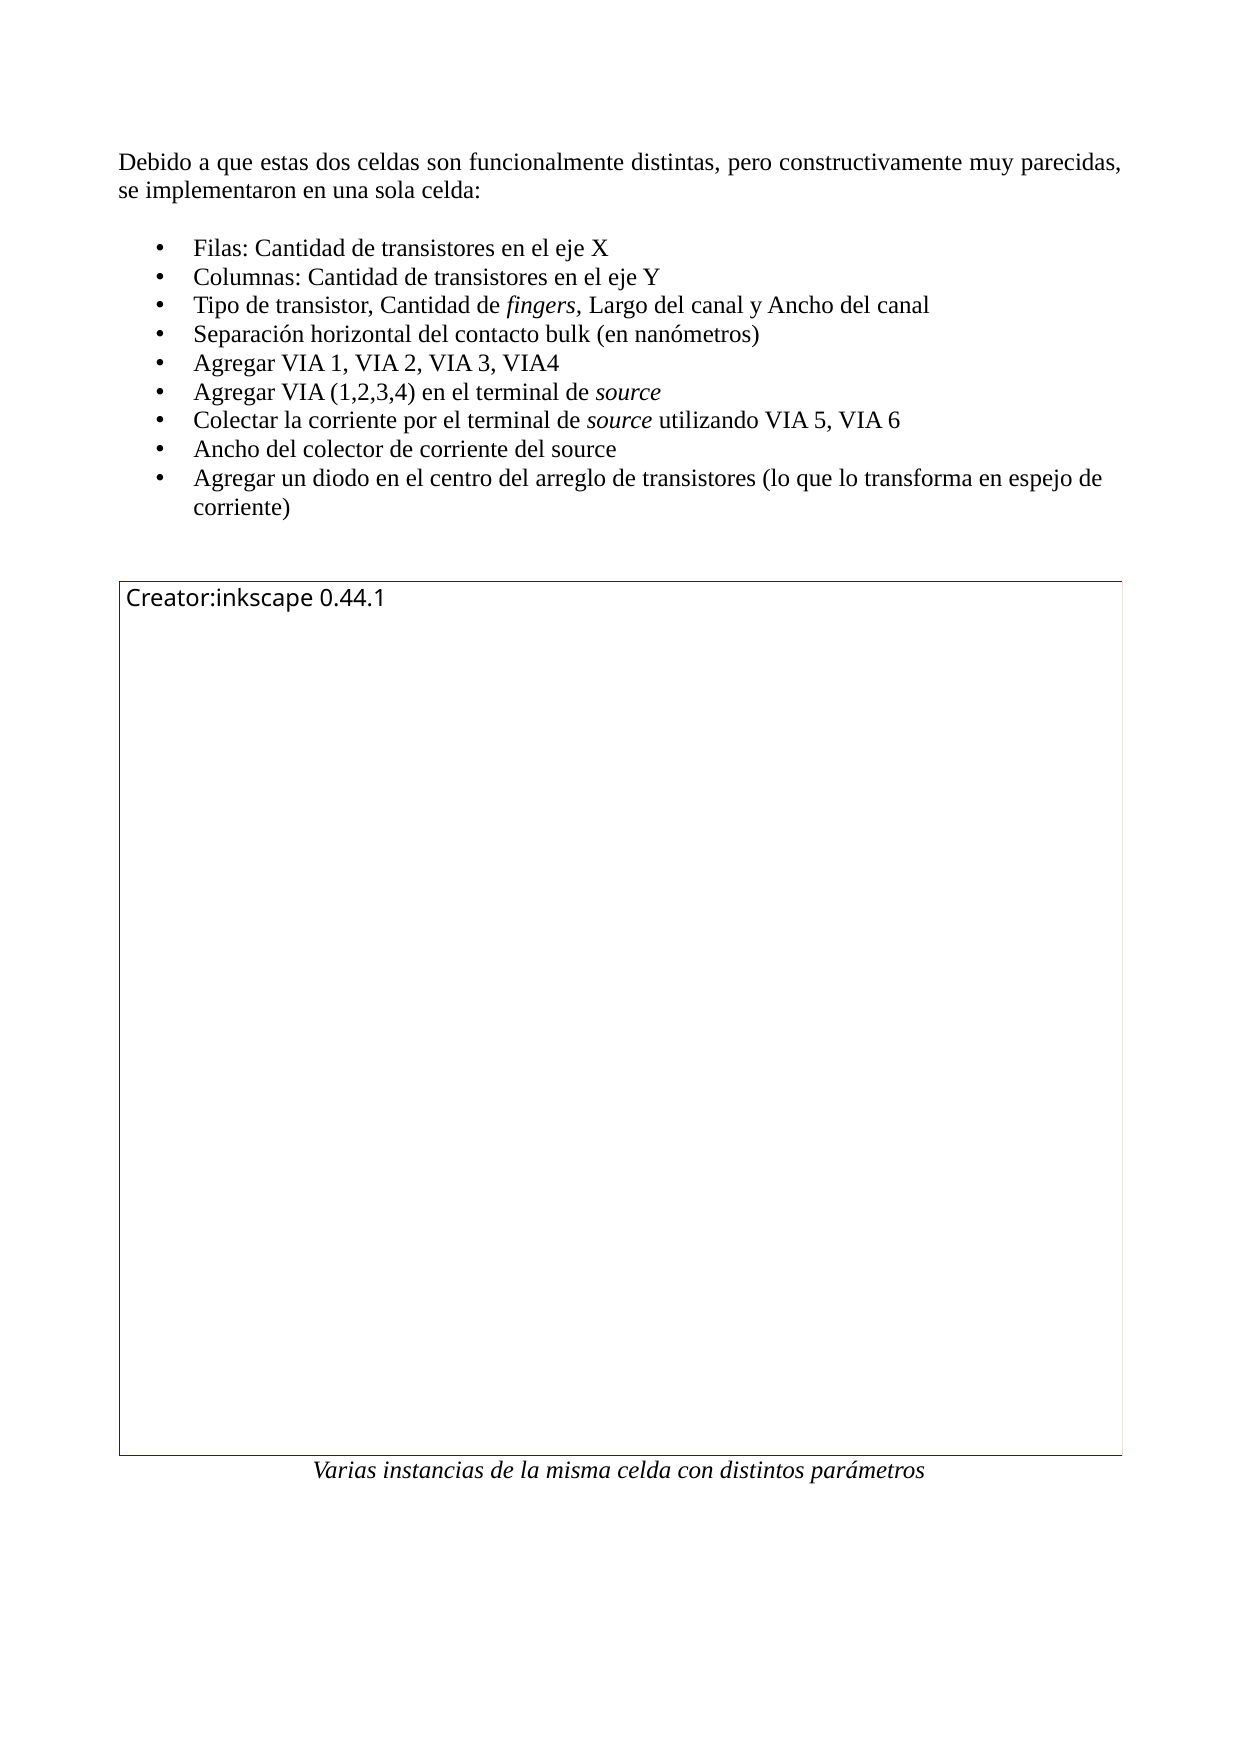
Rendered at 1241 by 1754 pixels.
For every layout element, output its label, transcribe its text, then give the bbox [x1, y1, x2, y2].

list Colectar la corriente por el terminal de source utilizando VIA 5, VIA 6 [156, 406, 1122, 434]
list Columnas: Cantidad de transistores en el eje Y [156, 262, 1122, 291]
text Varias instancias de la misma celda con distintos parámetros [118, 592, 1122, 1484]
list Separación horizontal del contacto bulk (en nanómetros) [156, 319, 1122, 348]
list Agregar un diodo en el centro del arreglo de transistores (lo que lo transforma en espejo de corriente) [156, 463, 1122, 521]
list Filas: Cantidad de transistores en el eje X [156, 233, 1122, 262]
text Debido a que estas dos celdas son funcionalmente distintas, pero constructivamente muy parecidas, se implementaron en una sola celda: [118, 147, 1122, 204]
list Agregar VIA (1,2,3,4) en el terminal de source [156, 377, 1122, 406]
list Ancho del colector de corriente del source [156, 434, 1122, 463]
list Agregar VIA 1, VIA 2, VIA 3, VIA4 [156, 348, 1122, 377]
list Tipo de transistor, Cantidad de fingers, Largo del canal y Ancho del canal [156, 291, 1122, 319]
